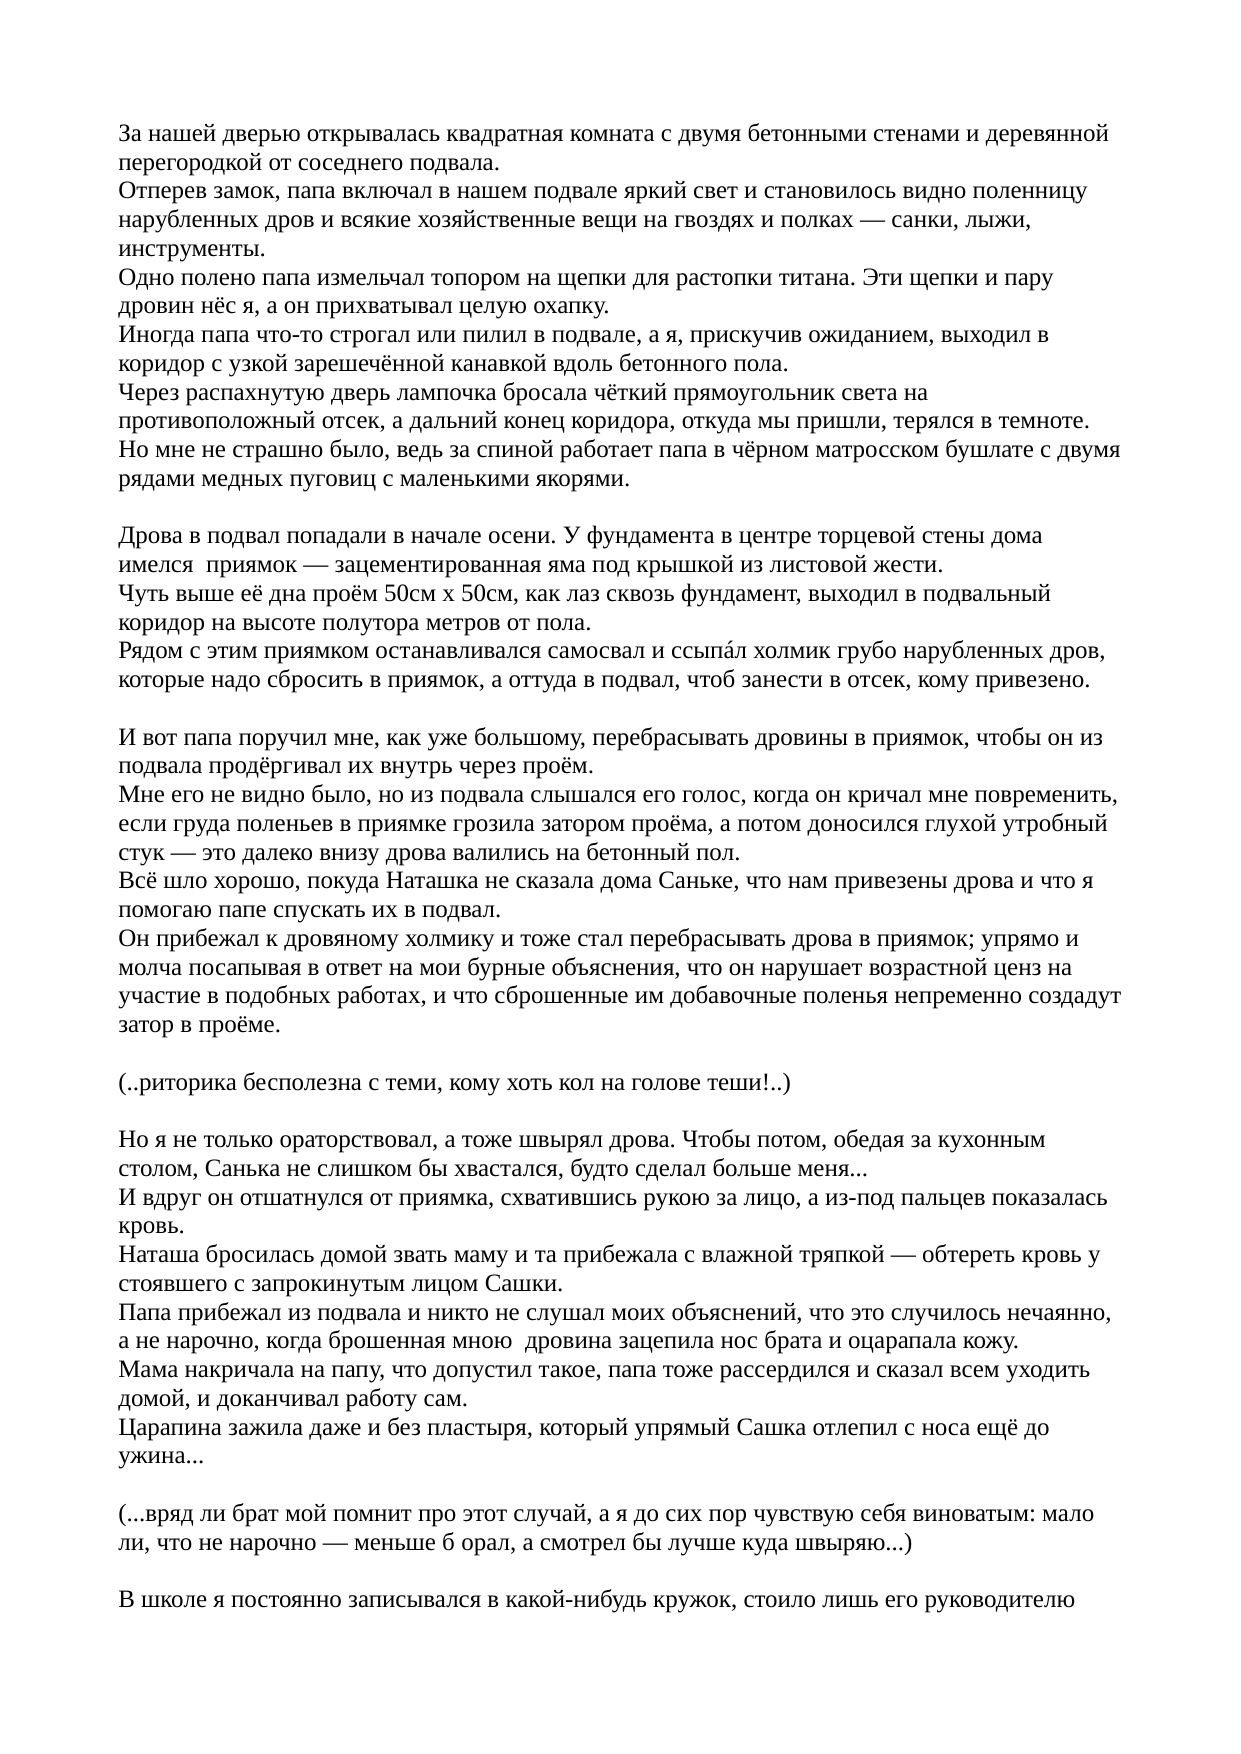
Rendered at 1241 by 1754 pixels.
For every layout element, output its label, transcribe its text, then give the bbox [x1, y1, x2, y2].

text Папа прибежал из подвала и никто не слушал моих объяснений, что это случилось нечаянно, а не нарочно, когда брошенная мною дровина зацепила нос брата и оцарапала кожу. [118, 1297, 1122, 1354]
text В школе я постоянно записывался в какой-нибудь кружок, стоило лишь его руководителю [118, 1584, 1122, 1613]
text Одно полено папа измельчал топором на щепки для растопки титана. Эти щепки и пару дровин нёс я, а он прихватывал целую охапку. [118, 262, 1122, 319]
text Чуть выше её дна проём 50см х 50см, как лаз сквозь фундамент, выходил в подвальный коридор на высоте полутора метров от пола. [118, 578, 1122, 636]
text Отперев замок, папа включал в нашем подвале яркий свет и становилось видно поленницу нарубленных дров и всякие хозяйственные вещи на гвоздях и полках — санки, лыжи, инструменты. [118, 176, 1122, 262]
text Но я не только ораторствовал, а тоже швырял дрова. Чтобы потом, обедая за кухонным столом, Санька не слишком бы хвастался, будто сделал больше меня... [118, 1124, 1122, 1182]
text И вот папа поручил мне, как уже большому, перебрасывать дровины в приямок, чтобы он из подвала продёргивал их внутрь через проём. [118, 722, 1122, 779]
text И вдруг он отшатнулся от приямка, схватившись рукою за лицо, а из-под пальцев показалась кровь. [118, 1182, 1122, 1239]
text (...вряд ли брат мой помнит про этот случай, а я до сих пор чувствую себя виноватым: мало ли, что не нарочно — меньше б орал, а смотрел бы лучше куда швыряю...) [118, 1498, 1122, 1556]
text За нашей дверью открывалась квадратная комната с двумя бетонными стенами и деревянной перегородкой от соседнего подвала. [118, 118, 1122, 176]
text (..риторика бесполезна с теми, кому хоть кол на голове теши!..) [118, 1067, 1122, 1096]
text Через распахнутую дверь лампочка бросала чёткий прямоугольник света на противоположный отсек, а дальний конец коридора, откуда мы пришли, терялся в темноте. Но мне не страшно было, ведь за спиной работает папа в чёрном матросском бушлате с двумя рядами медных пуговиц с маленькими якорями. [118, 377, 1122, 492]
text Наташа бросилась домой звать маму и та прибежала с влажной тряпкой — обтереть кровь у стоявшего с запрокинутым лицом Сашки. [118, 1239, 1122, 1297]
text Рядом с этим приямком останавливался самосвал и ссыпáл холмик грубо нарубленных дров, которые надо сбросить в приямок, а оттуда в подвал, чтоб занести в отсек, кому привезено. [118, 636, 1122, 693]
text Он прибежал к дровяному холмику и тоже стал перебрасывать дрова в приямок; упрямо и молча посапывая в ответ на мои бурные объяснения, что он нарушает возрастной ценз на участие в подобных работах, и что сброшенные им добавочные поленья непременно создадут затор в проёме. [118, 923, 1122, 1038]
text Дрова в подвал попадали в начале осени. У фундамента в центре торцевой стены дома имелся приямок — зацементированная яма под крышкой из листовой жести. [118, 521, 1122, 578]
text Всё шло хорошо, покуда Наташка не сказала дома Саньке, что нам привезены дрова и что я помогаю папе спускать их в подвал. [118, 866, 1122, 923]
text Мама накричала на папу, что допустил такое, папа тоже рассердился и сказал всем уходить домой, и доканчивал работу сам. [118, 1354, 1122, 1412]
text Царапина зажила даже и без пластыря, который упрямый Сашка отлепил с носа ещё до ужина... [118, 1412, 1122, 1469]
text Мне его не видно было, но из подвала слышался его голос, когда он кричал мне повременить, если груда поленьев в приямке грозила затором проёма, а потом доносился глухой утробный стук — это далеко внизу дрова валились на бетонный пол. [118, 779, 1122, 866]
text Иногда папа что-то строгал или пилил в подвале, а я, прискучив ожиданием, выходил в коридор с узкой зарешечённой канавкой вдоль бетонного пола. [118, 319, 1122, 377]
